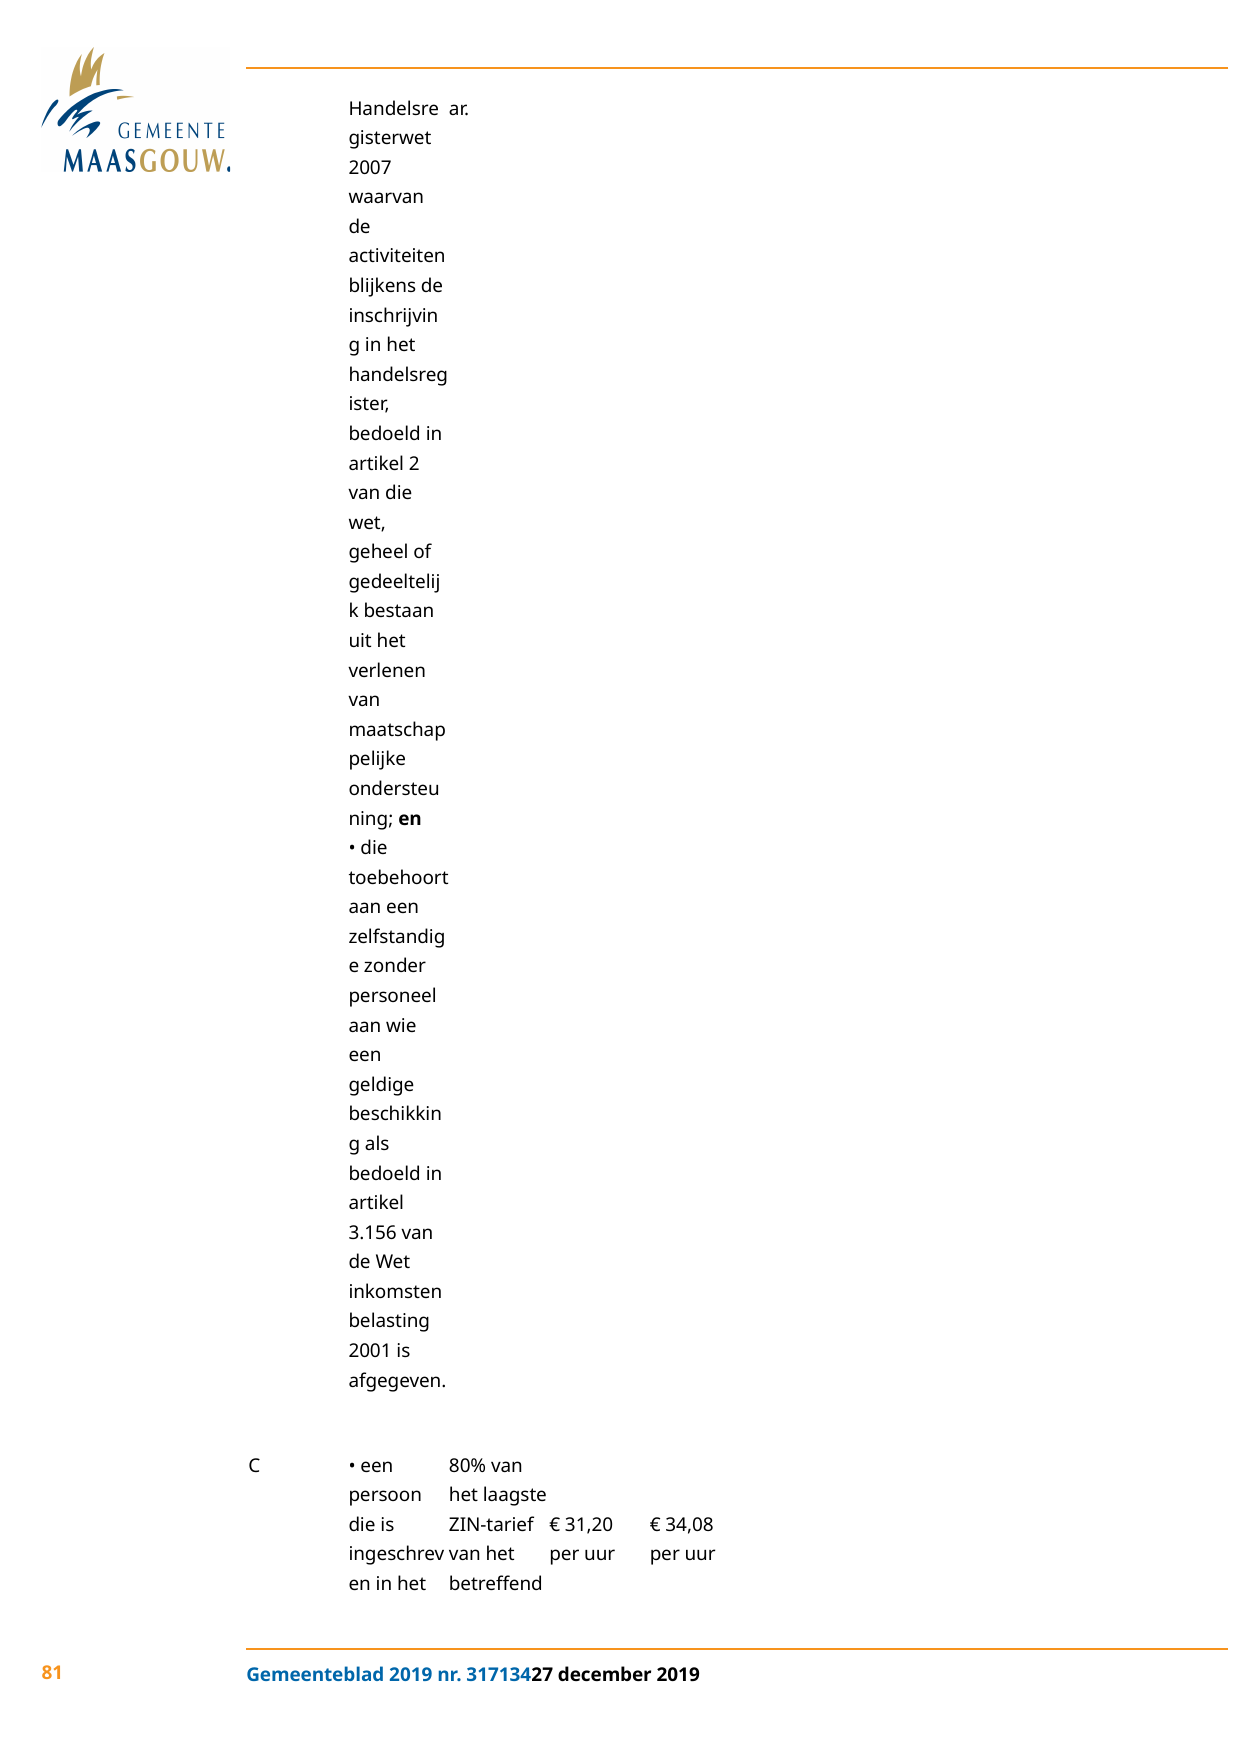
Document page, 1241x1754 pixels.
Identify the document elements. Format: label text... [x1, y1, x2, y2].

table_cell [850, 1452, 951, 1596]
table_cell 80% van het laagste ZIN-tarief van het betreffend [449, 1452, 549, 1596]
picture [41, 47, 231, 172]
table_cell [951, 1452, 1051, 1596]
table_cell ar. [449, 95, 549, 1452]
table_cell [549, 95, 649, 1452]
table_cell [1051, 95, 1152, 1452]
table_cell € 34,08 per uur [650, 1452, 750, 1596]
table_cell [951, 95, 1051, 1452]
table_cell Handelsregisterwet 2007 waarvan de activiteiten blijkens de inschrijving in het handelsregister, bedoeld in artikel 2 van die wet, geheel of gedeeltelijk bestaan uit het verlenen van maatschappelijke ondersteuning; en • die toebehoort aan een zelfstandige zonder personeel aan wie een geldige beschikking als bedoeld in artikel 3.156 van de Wet inkomstenbelasting 2001 is afgegeven. [348, 95, 449, 1452]
table_cell [650, 95, 750, 1452]
table_cell [248, 95, 348, 1452]
table_cell • een persoon die is ingeschreven in het [348, 1452, 449, 1596]
table_cell [850, 95, 951, 1452]
table_cell C [248, 1452, 348, 1596]
table_cell [750, 95, 850, 1452]
table_cell € 31,20 per uur [549, 1452, 649, 1596]
table_cell [750, 1452, 850, 1596]
table_cell [1051, 1452, 1152, 1596]
